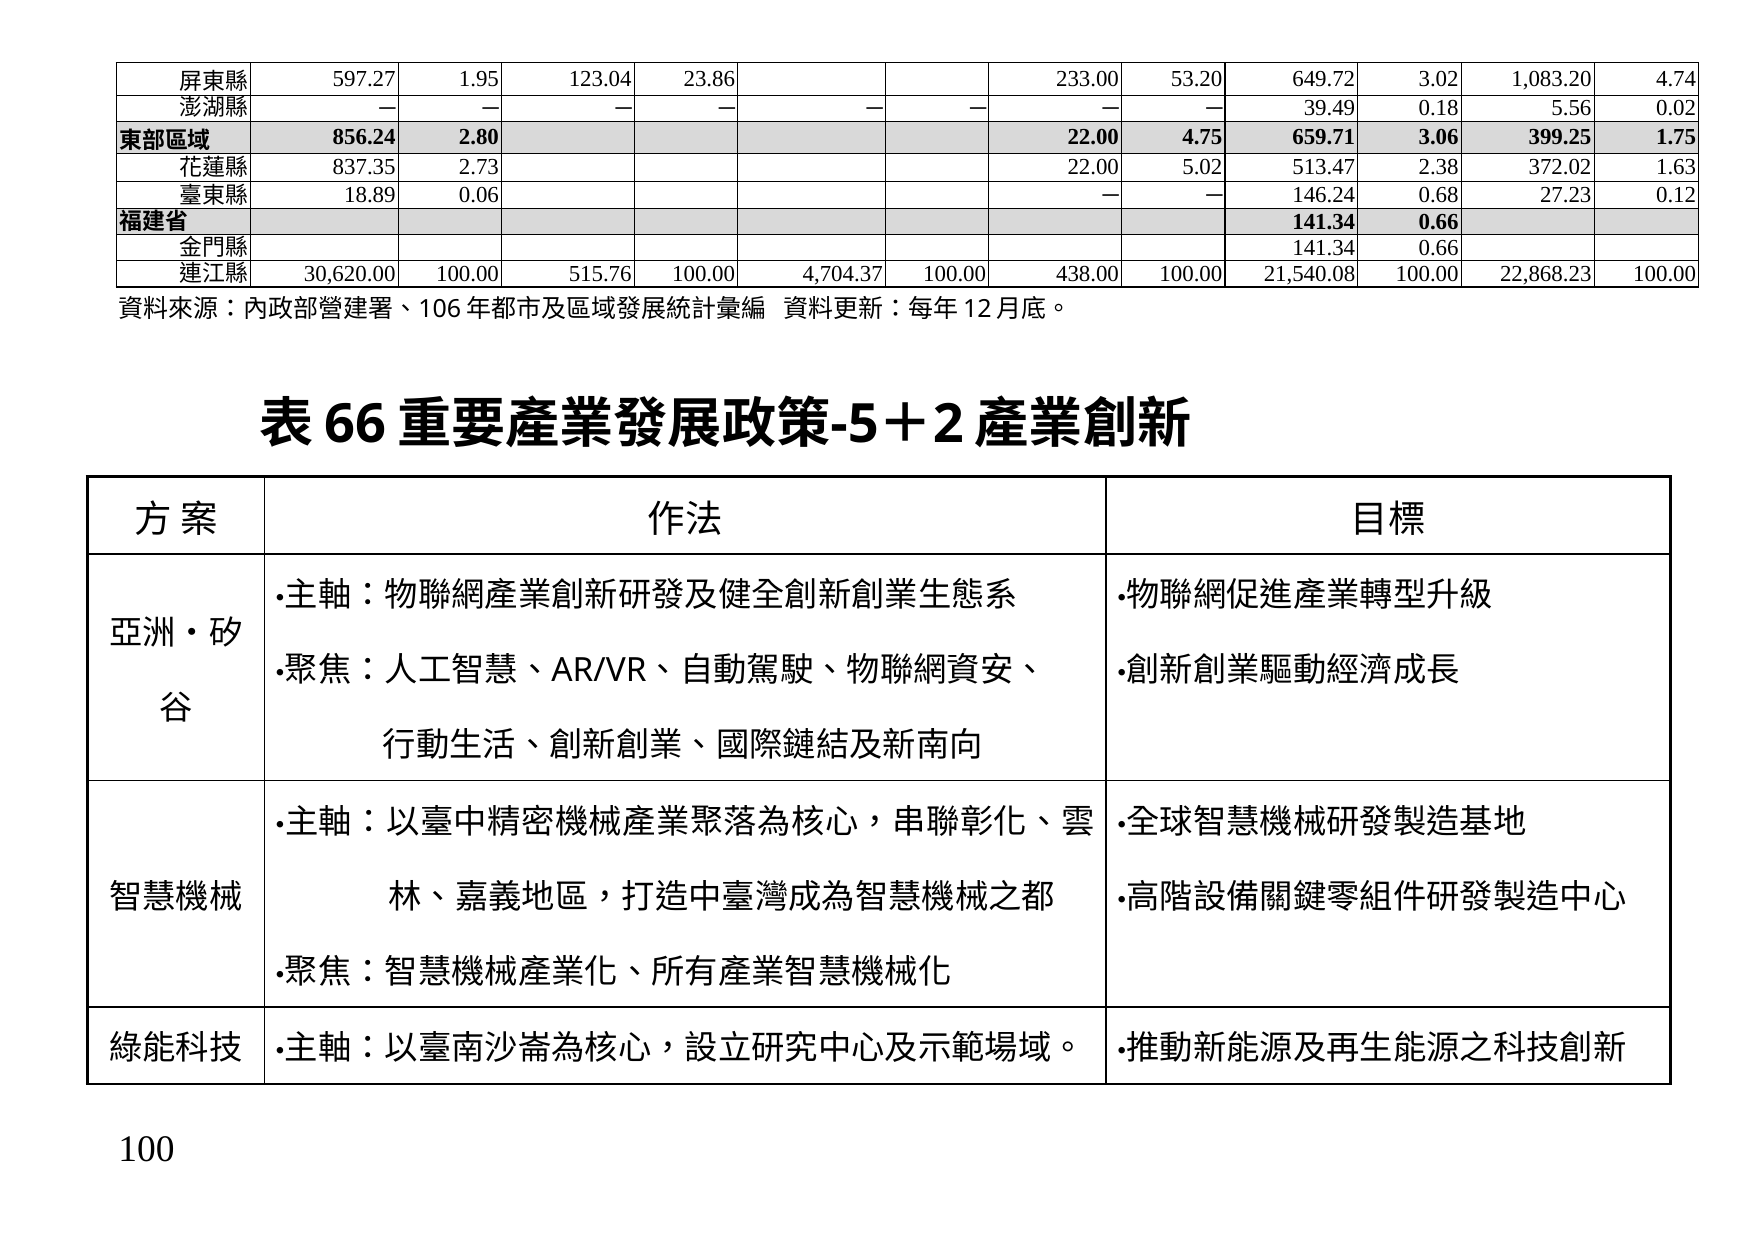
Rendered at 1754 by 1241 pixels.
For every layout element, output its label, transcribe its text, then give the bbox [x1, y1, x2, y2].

table_cell 澎湖縣 [117, 96, 250, 121]
table_header 作法 [265, 478, 1105, 553]
table_cell [738, 209, 885, 234]
table_cell ─ [251, 96, 398, 121]
table_cell ─ [635, 96, 737, 121]
table_cell [886, 154, 988, 181]
table_cell [1462, 209, 1594, 234]
table_cell 金門縣 [117, 235, 250, 260]
table_cell [502, 154, 634, 181]
table_cell [738, 154, 885, 181]
table_cell [502, 182, 634, 208]
table_cell 233.00 [989, 63, 1121, 94]
table_cell 39.49 [1226, 96, 1357, 121]
table_cell ─ [399, 96, 501, 121]
table_cell [886, 182, 988, 208]
table_cell [886, 209, 988, 234]
table_cell ─ [738, 96, 885, 121]
table_cell 100.00 [886, 261, 988, 286]
table_cell 3.06 [1358, 122, 1461, 153]
table_header 方 案 [89, 478, 264, 553]
table_cell [399, 209, 501, 234]
table_cell 141.34 [1226, 235, 1357, 260]
table_cell 連江縣 [117, 261, 250, 286]
table_cell 100.00 [1358, 261, 1461, 286]
table_cell 1.63 [1595, 154, 1698, 181]
table_cell 146.24 [1226, 182, 1357, 208]
table_cell 東部區域 [117, 122, 250, 153]
table_cell ─ [1122, 96, 1224, 121]
table_cell 100.00 [635, 261, 737, 286]
table_cell 花蓮縣 [117, 154, 250, 181]
table_cell 1,083.20 [1462, 63, 1594, 94]
table_cell ─ [1122, 182, 1224, 208]
table_cell [251, 209, 398, 234]
table_cell 100.00 [399, 261, 501, 286]
table_cell 22.00 [989, 154, 1121, 181]
table_cell 123.04 [502, 63, 634, 94]
table_cell 0.66 [1358, 235, 1461, 260]
table_cell 27.23 [1462, 182, 1594, 208]
table_cell [502, 235, 634, 260]
table_cell 22,868.23 [1462, 261, 1594, 286]
table_cell 1.95 [399, 63, 501, 94]
table_cell 推動新能源及再生能源之科技創新 [1107, 1008, 1669, 1083]
table_cell 856.24 [251, 122, 398, 153]
table_cell 141.34 [1226, 209, 1357, 234]
table_cell [738, 63, 885, 94]
table_cell [738, 182, 885, 208]
table_cell 22.00 [989, 122, 1121, 153]
table_cell 福建省 [117, 209, 250, 234]
table_cell 5.02 [1122, 154, 1224, 181]
table_cell [251, 235, 398, 260]
table_cell [886, 235, 988, 260]
table_cell 515.76 [502, 261, 634, 286]
table_cell 649.72 [1226, 63, 1357, 94]
table_cell 3.02 [1358, 63, 1461, 94]
table_cell 臺東縣 [117, 182, 250, 208]
table_cell 物聯網促進產業轉型升級 創新創業驅動經濟成長 [1107, 555, 1669, 780]
table_cell [502, 122, 634, 153]
table_cell 100.00 [1595, 261, 1698, 286]
table_cell 0.12 [1595, 182, 1698, 208]
table_cell 5.56 [1462, 96, 1594, 121]
table_cell [738, 122, 885, 153]
table_cell [399, 235, 501, 260]
table_cell 0.06 [399, 182, 501, 208]
table_cell 100.00 [1122, 261, 1224, 286]
table_cell [1122, 235, 1224, 260]
table_cell 屏東縣 [117, 63, 250, 94]
table_cell [1462, 235, 1594, 260]
table_cell ─ [886, 96, 988, 121]
table_cell 主軸：物聯網產業創新研發及健全創新創業生態系 聚焦：人工智慧、AR/VR、自動駕駛、物聯網資安、 行動生活、創新創業、國際鏈結及新南向 [265, 555, 1105, 780]
table_cell 21,540.08 [1226, 261, 1357, 286]
table_cell 597.27 [251, 63, 398, 94]
table_cell [635, 154, 737, 181]
table_cell 438.00 [989, 261, 1121, 286]
table_cell [989, 209, 1121, 234]
table_cell ─ [989, 182, 1121, 208]
table_cell 399.25 [1462, 122, 1594, 153]
subtitle 表66重要產業發展政策-5＋2產業創新 [118, 362, 1636, 475]
table_cell 4.74 [1595, 63, 1698, 94]
table_cell 0.68 [1358, 182, 1461, 208]
table_cell 2.38 [1358, 154, 1461, 181]
table_cell 1.75 [1595, 122, 1698, 153]
table_cell 372.02 [1462, 154, 1594, 181]
table_cell 0.02 [1595, 96, 1698, 121]
table_cell 4.75 [1122, 122, 1224, 153]
table_cell [738, 235, 885, 260]
table_cell [1595, 235, 1698, 260]
table_cell [989, 235, 1121, 260]
table_cell [886, 122, 988, 153]
table_cell [635, 182, 737, 208]
table_cell 837.35 [251, 154, 398, 181]
table_cell 0.18 [1358, 96, 1461, 121]
table_cell [502, 209, 634, 234]
table_cell [886, 63, 988, 94]
table_cell 4,704.37 [738, 261, 885, 286]
table_cell 30,620.00 [251, 261, 398, 286]
table_cell 主軸：以臺南沙崙為核心，設立研究中心及示範場域。 [265, 1008, 1105, 1083]
table_cell 2.80 [399, 122, 501, 153]
table_cell ─ [502, 96, 634, 121]
table_cell 513.47 [1226, 154, 1357, 181]
table_cell 主軸：以臺中精密機械產業聚落為核心，串聯彰化、雲林、嘉義地區，打造中臺灣成為智慧機械之都 聚焦：智慧機械產業化、所有產業智慧機械化 [265, 781, 1105, 1006]
table_cell [1595, 209, 1698, 234]
table_cell 智慧機械 [89, 781, 264, 1006]
table_header 目標 [1107, 478, 1669, 553]
table_cell 659.71 [1226, 122, 1357, 153]
table_cell 0.66 [1358, 209, 1461, 234]
table_cell 全球智慧機械研發製造基地 高階設備關鍵零組件研發製造中心 [1107, 781, 1669, 1006]
table_cell 亞洲•矽谷 [89, 555, 264, 780]
table_cell 18.89 [251, 182, 398, 208]
table_cell 53.20 [1122, 63, 1224, 94]
text 資料來源：內政部營建署、106年都市及區域發展統計彙編 資料更新：每年12月底。 [118, 288, 1636, 325]
table_cell [635, 122, 737, 153]
table_cell [635, 235, 737, 260]
table_cell ─ [989, 96, 1121, 121]
table_cell 23.86 [635, 63, 737, 94]
table_cell [635, 209, 737, 234]
table_cell [1122, 209, 1224, 234]
table_cell 綠能科技 [89, 1008, 264, 1083]
table_cell 2.73 [399, 154, 501, 181]
